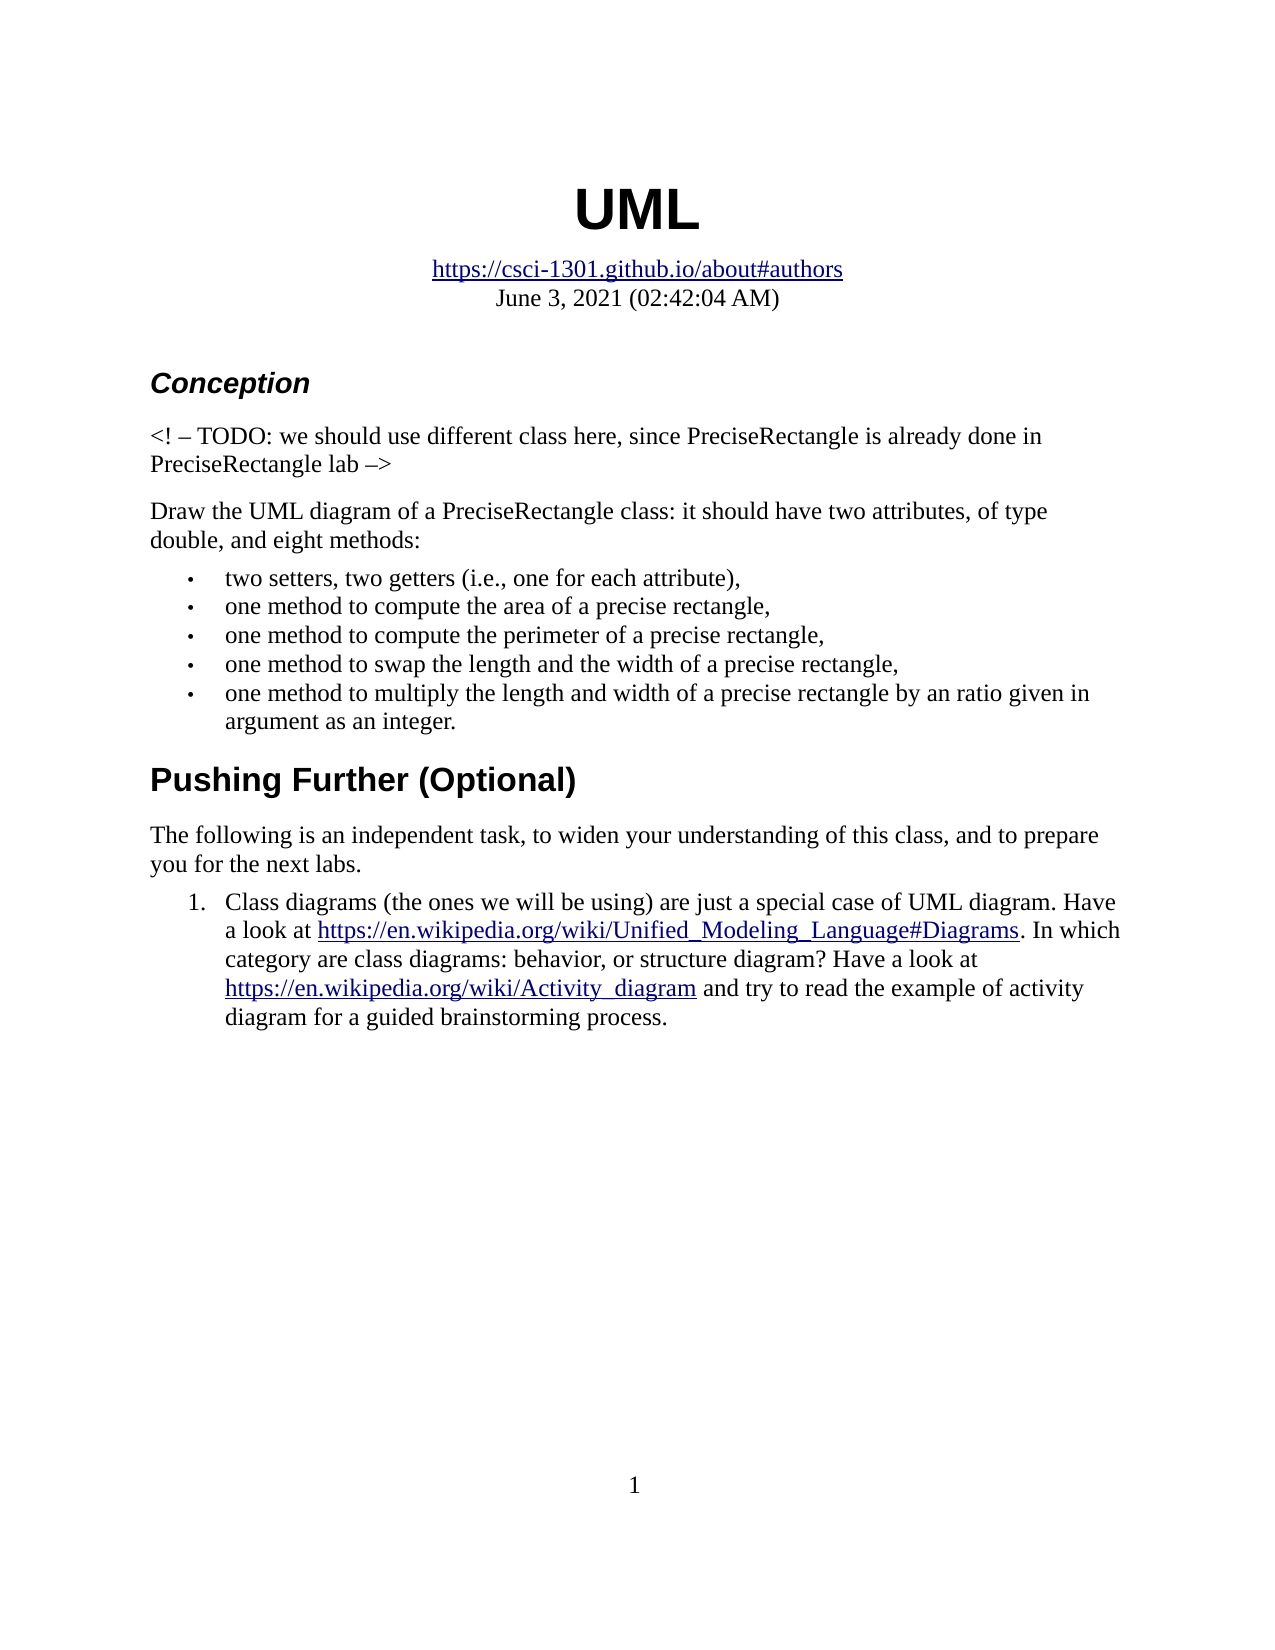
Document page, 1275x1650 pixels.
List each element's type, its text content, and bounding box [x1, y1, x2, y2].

title UML [150, 175, 1125, 242]
list one method to compute the perimeter of a precise rectangle, [187, 620, 1125, 649]
list one method to compute the area of a precise rectangle, [187, 591, 1125, 620]
text June 3, 2021 (02:42:04 AM) [150, 283, 1125, 312]
list Class diagrams (the ones we will be using) are just a special case of UML diagram. Have a look at https://en.wikipedia.org/wiki/Unified_Modeling_Language#Diagrams. In which category are class diagrams: behavior, or structure diagram? Have a look at https://en.wikipedia.org/wiki/Activity_diagram and try to read the example of activity diagram for a guided brainstorming process. [187, 887, 1125, 1031]
list one method to swap the length and the width of a precise rectangle, [187, 649, 1125, 678]
text <! – TODO: we should use different class here, since PreciseRectangle is already done in PreciseRectangle lab –> [150, 421, 1125, 478]
list one method to multiply the length and width of a precise rectangle by an ratio given in argument as an integer. [187, 678, 1125, 735]
subtitle Conception [150, 366, 1125, 399]
text Draw the UML diagram of a PreciseRectangle class: it should have two attributes, of type double, and eight methods: [150, 496, 1125, 554]
text The following is an independent task, to widen your understanding of this class, and to prepare you for the next labs. [150, 820, 1125, 878]
list two setters, two getters (i.e., one for each attribute), [187, 563, 1125, 591]
text https://csci-1301.github.io/about#authors [150, 254, 1125, 283]
subtitle Pushing Further (Optional) [150, 760, 1125, 799]
